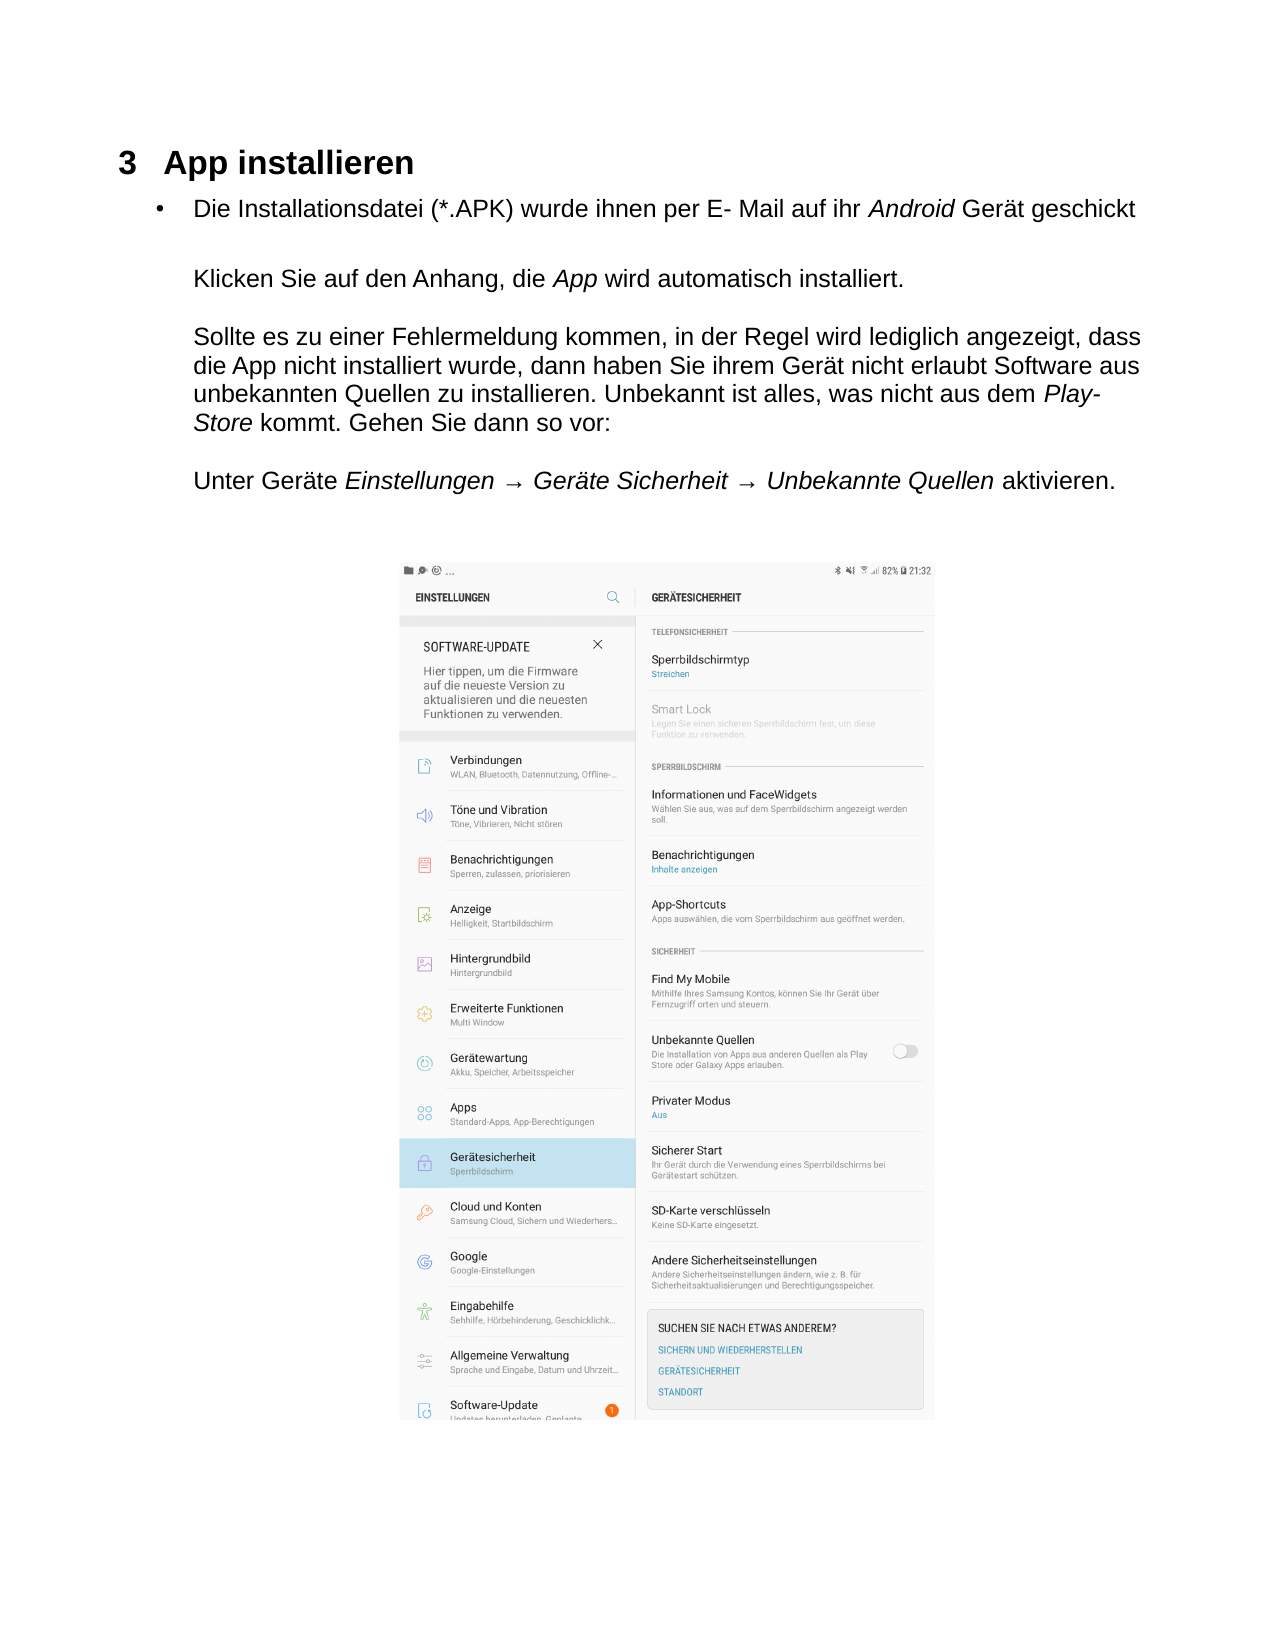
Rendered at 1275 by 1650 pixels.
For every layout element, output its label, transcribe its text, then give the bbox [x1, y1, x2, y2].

list Die Installationsdatei (*.APK) wurde ihnen per E- Mail auf ihr Android Gerät geschickt [156, 194, 1157, 252]
picture [399, 562, 935, 1420]
subtitle App installieren [118, 143, 1157, 182]
list Klicken Sie auf den Anhang, die App wird automatisch installiert. Sollte es zu einer Fehlermeldung kommen, in der Regel wird lediglich angezeigt, dass die App nicht installiert wurde, dann haben Sie ihrem Gerät nicht erlaubt Software aus unbekannten Quellen zu installieren. Unbekannt ist alles, was nicht aus dem Play- Store kommt. Gehen Sie dann so vor: Unter Geräte Einstellungen → Geräte Sicherheit → Unbekannte Quellen aktivieren. [156, 264, 1157, 1477]
